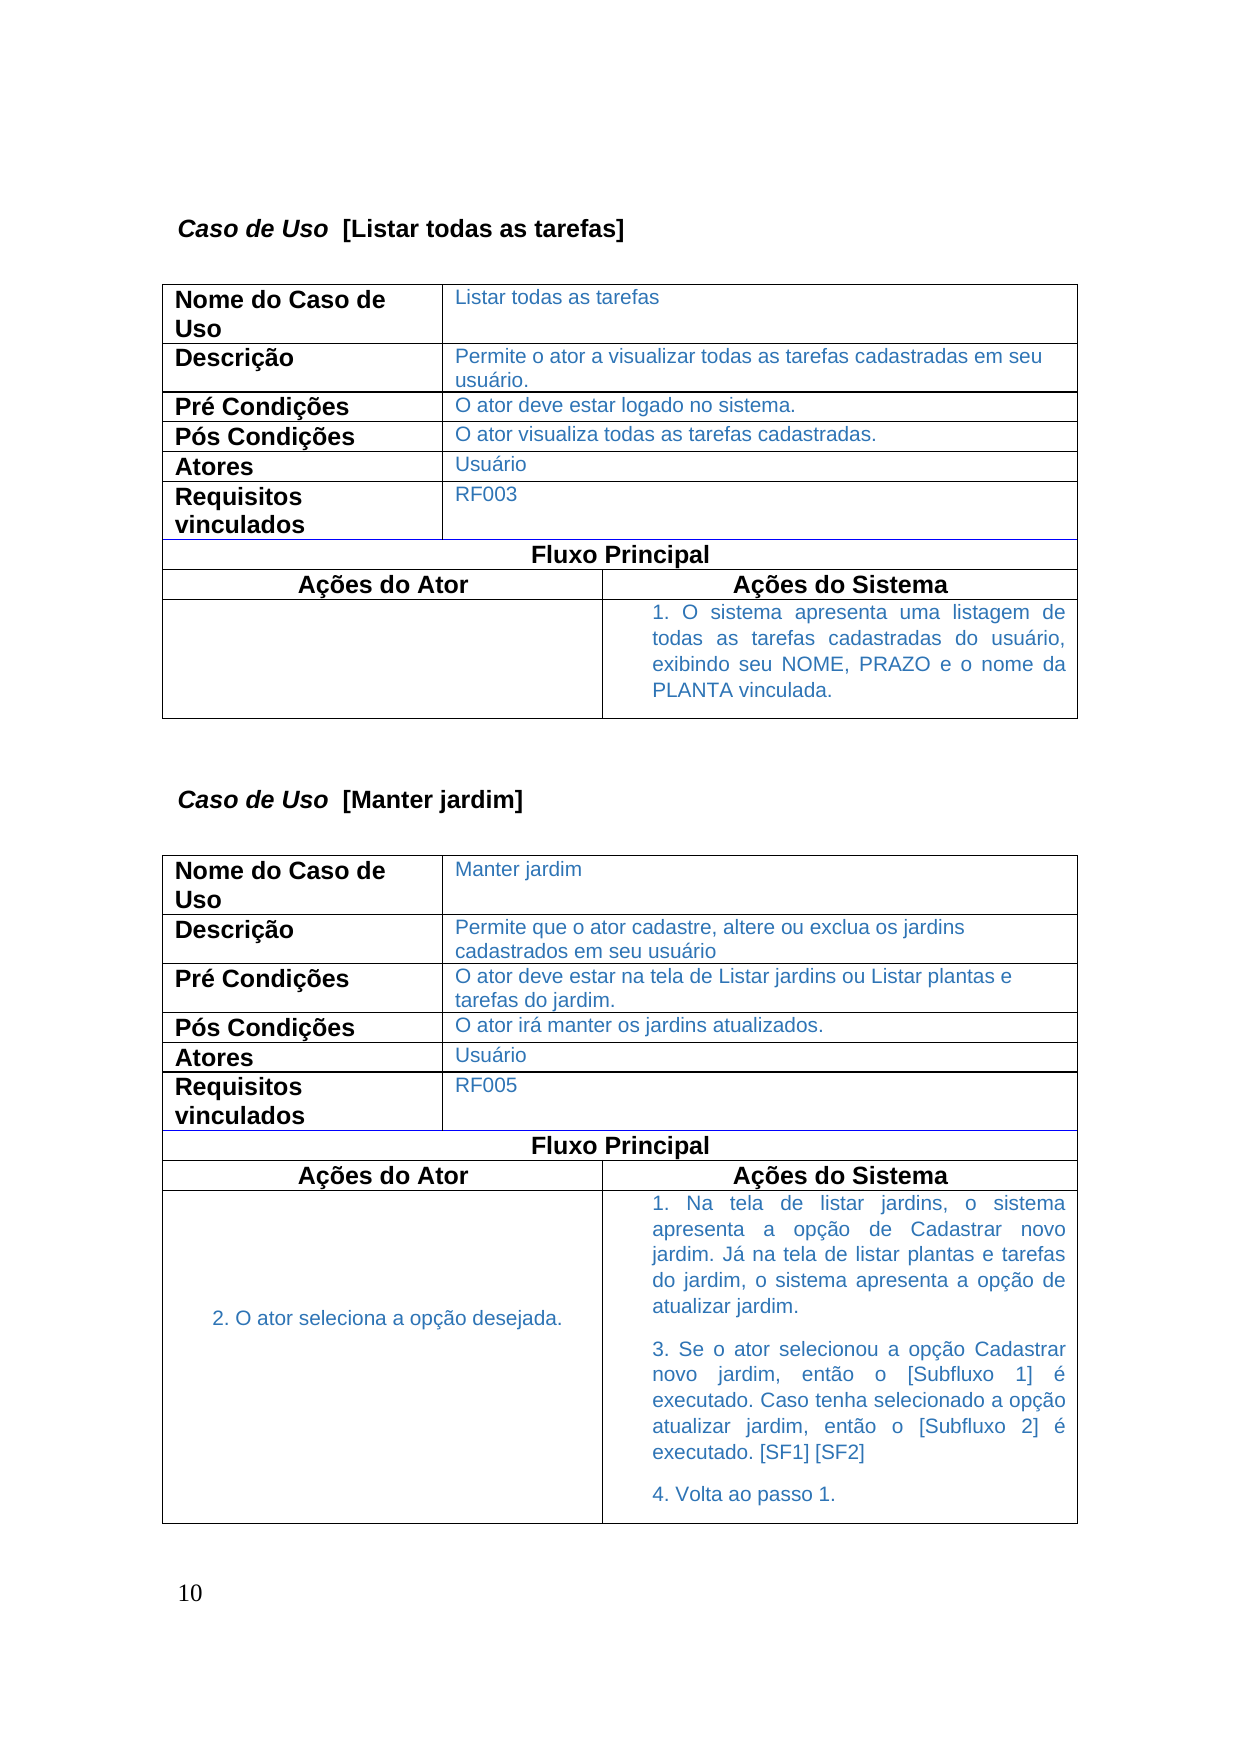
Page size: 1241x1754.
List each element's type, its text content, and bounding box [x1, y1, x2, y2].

table_cell Ações do Sistema [603, 570, 1077, 599]
table_header Manter jardim [443, 856, 1077, 914]
table_cell 2. O ator seleciona a opção desejada. [163, 1191, 602, 1523]
table_header Nome do Caso de Uso [163, 856, 442, 914]
table_cell Descrição [163, 344, 442, 391]
table_cell RF003 [443, 482, 1077, 539]
table_cell [163, 600, 602, 718]
subtitle Caso de Uso [Listar todas as tarefas] [177, 214, 1063, 243]
table_cell Atores [163, 452, 442, 481]
table_header Nome do Caso de Uso [163, 285, 442, 342]
table_cell O ator deve estar na tela de Listar jardins ou Listar plantas e tarefas do jardim. [443, 964, 1077, 1012]
subtitle Caso de Uso [Manter jardim] [177, 785, 1063, 814]
table_cell Ações do Ator [163, 570, 602, 599]
table_cell Pós Condições [163, 1013, 442, 1042]
table_cell Ações do Ator [163, 1161, 602, 1189]
table_cell 1. Na tela de listar jardins, o sistema apresenta a opção de Cadastrar novo jardim. Já na tela de listar plantas e tarefas do jardim, o sistema apresenta a opção de atualizar jardim. 3. Se o ator selecionou a opção Cadastrar novo jardim, então o [Subfluxo 1] é executado. Caso tenha selecionado a opção atualizar jardim, então o [Subfluxo 2] é executado. [SF1] [SF2] 4. Volta ao passo 1. [603, 1191, 1077, 1523]
table_cell Fluxo Principal [163, 1131, 1077, 1160]
table_cell Fluxo Principal [163, 540, 1077, 569]
table_cell Permite que o ator cadastre, altere ou exclua os jardins cadastrados em seu usuário [443, 915, 1077, 963]
table_cell O ator irá manter os jardins atualizados. [443, 1013, 1077, 1042]
table_cell Permite o ator a visualizar todas as tarefas cadastradas em seu usuário. [443, 344, 1077, 391]
table_cell Ações do Sistema [603, 1161, 1077, 1189]
table_cell 1. O sistema apresenta uma listagem de todas as tarefas cadastradas do usuário, exibindo seu NOME, PRAZO e o nome da PLANTA vinculada. [603, 600, 1077, 718]
table_cell Pós Condições [163, 422, 442, 451]
table_cell Requisitos vinculados [163, 1073, 442, 1130]
table_cell O ator deve estar logado no sistema. [443, 393, 1077, 421]
table_cell Usuário [443, 452, 1077, 481]
table_cell Atores [163, 1043, 442, 1071]
table_cell O ator visualiza todas as tarefas cadastradas. [443, 422, 1077, 451]
table_cell Pré Condições [163, 964, 442, 1012]
table_cell Descrição [163, 915, 442, 963]
table_header Listar todas as tarefas [443, 285, 1077, 342]
table_cell Pré Condições [163, 393, 442, 421]
table_cell RF005 [443, 1073, 1077, 1130]
table_cell Requisitos vinculados [163, 482, 442, 539]
table_cell Usuário [443, 1043, 1077, 1071]
